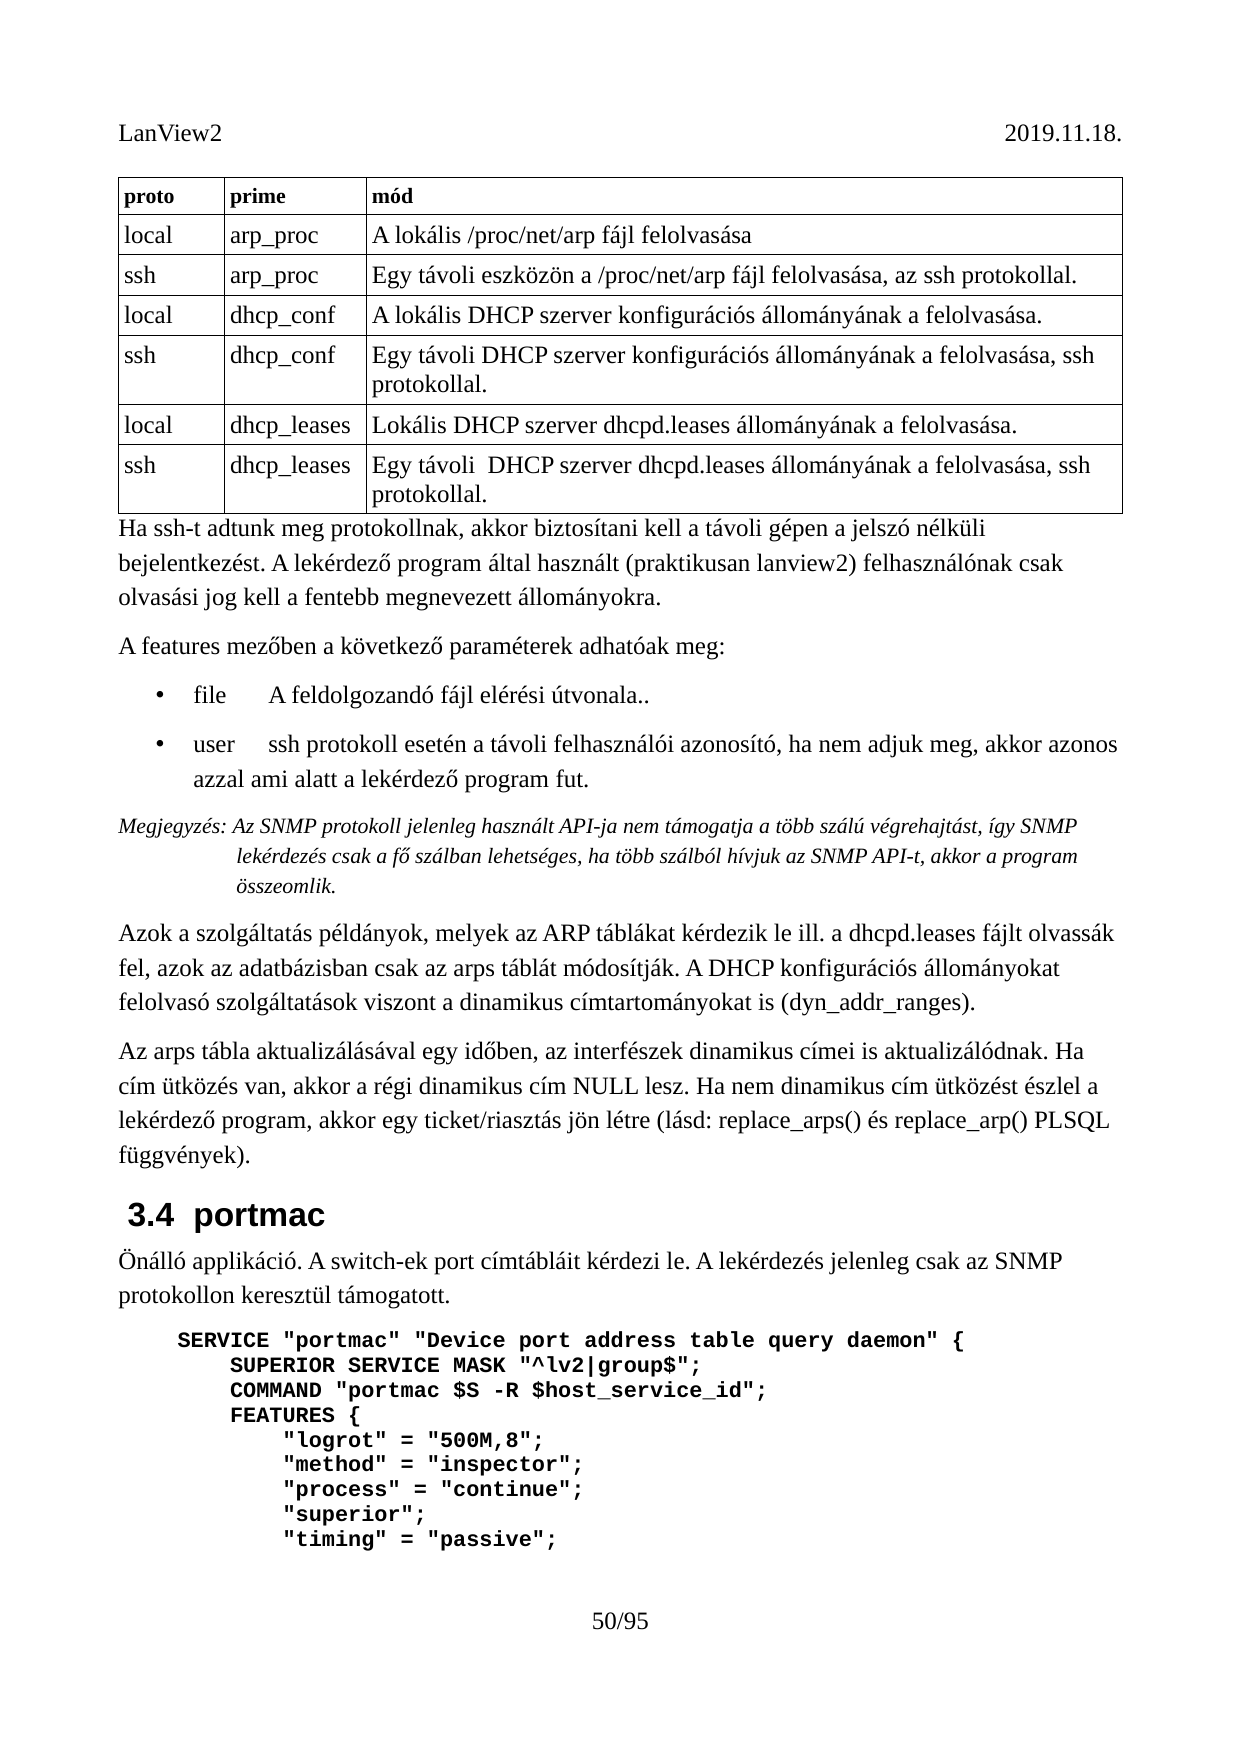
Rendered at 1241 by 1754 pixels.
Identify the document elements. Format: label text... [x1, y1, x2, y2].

table_header prime [225, 178, 366, 214]
table_cell ssh [119, 255, 224, 294]
table_header proto [119, 178, 224, 214]
text Ha ssh-t adtunk meg protokollnak, akkor biztosítani kell a távoli gépen a jelszó nélküli bejelentkezést. A lekérdező program által használt (praktikusan lanview2) felhasználónak csak olvasási jog kell a fentebb megnevezett állományokra. [118, 514, 1122, 611]
table_header mód [367, 178, 1122, 214]
table_cell local [119, 215, 224, 254]
table_cell dhcp_leases [225, 405, 366, 444]
text Azok a szolgáltatás példányok, melyek az ARP táblákat kérdezik le ill. a dhcpd.leases fájlt olvassák fel, azok az adatbázisban csak az arps táblát módosítják. A DHCP konfigurációs állományokat felolvasó szolgáltatások viszont a dinamikus címtartományokat is (dyn_addr_ranges). [118, 918, 1122, 1016]
table_cell arp_proc [225, 255, 366, 294]
table_cell Egy távoli DHCP szerver konfigurációs állományának a felolvasása, ssh protokollal. [367, 336, 1122, 404]
text Az arps tábla aktualizálásával egy időben, az interfészek dinamikus címei is aktualizálódnak. Ha cím ütközés van, akkor a régi dinamikus cím NULL lesz. Ha nem dinamikus cím ütközést észlel a lekérdező program, akkor egy ticket/riasztás jön létre (lásd: replace_arps() és replace_arp() PLSQL függvények). [118, 1036, 1122, 1168]
table_cell ssh [119, 336, 224, 404]
subtitle portmac [118, 1195, 1122, 1234]
text Önálló applikáció. A switch-ek port címtábláit kérdezi le. A lekérdezés jelenleg csak az SNMP protokollon keresztül támogatott. [118, 1246, 1122, 1309]
table_cell local [119, 296, 224, 335]
table_cell A lokális DHCP szerver konfigurációs állományának a felolvasása. [367, 296, 1122, 335]
text A features mezőben a következő paraméterek adhatóak meg: [118, 631, 1122, 660]
list user ssh protokoll esetén a távoli felhasználói azonosító, ha nem adjuk meg, akkor azonos azzal ami alatt a lekérdező program fut. [156, 729, 1122, 793]
list file A feldolgozandó fájl elérési útvonala.. [156, 680, 1122, 709]
table_cell arp_proc [225, 215, 366, 254]
table_cell local [119, 405, 224, 444]
text SERVICE "portmac" "Device port address table query daemon" { SUPERIOR SERVICE MASK "^lv2|group$"; COMMAND "portmac $S -R $host_service_id"; FEATURES { "logrot" = "500M,8"; "method" = "inspector"; "process" = "continue"; "superior"; "timing" = "passive"; [177, 1330, 1122, 1553]
table_cell ssh [119, 445, 224, 513]
table_cell dhcp_conf [225, 296, 366, 335]
text Megjegyzés: Az SNMP protokoll jelenleg használt API-ja nem támogatja a több szálú végrehajtást, így SNMP lekérdezés csak a fő szálban lehetséges, ha több szálból hívjuk az SNMP API-t, akkor a program összeomlik. [118, 813, 1122, 899]
table_cell dhcp_conf [225, 336, 366, 404]
table_cell Lokális DHCP szerver dhcpd.leases állományának a felolvasása. [367, 405, 1122, 444]
table_cell dhcp_leases [225, 445, 366, 513]
table_cell Egy távoli DHCP szerver dhcpd.leases állományának a felolvasása, ssh protokollal. [367, 445, 1122, 513]
table_cell Egy távoli eszközön a /proc/net/arp fájl felolvasása, az ssh protokollal. [367, 255, 1122, 294]
table_cell A lokális /proc/net/arp fájl felolvasása [367, 215, 1122, 254]
